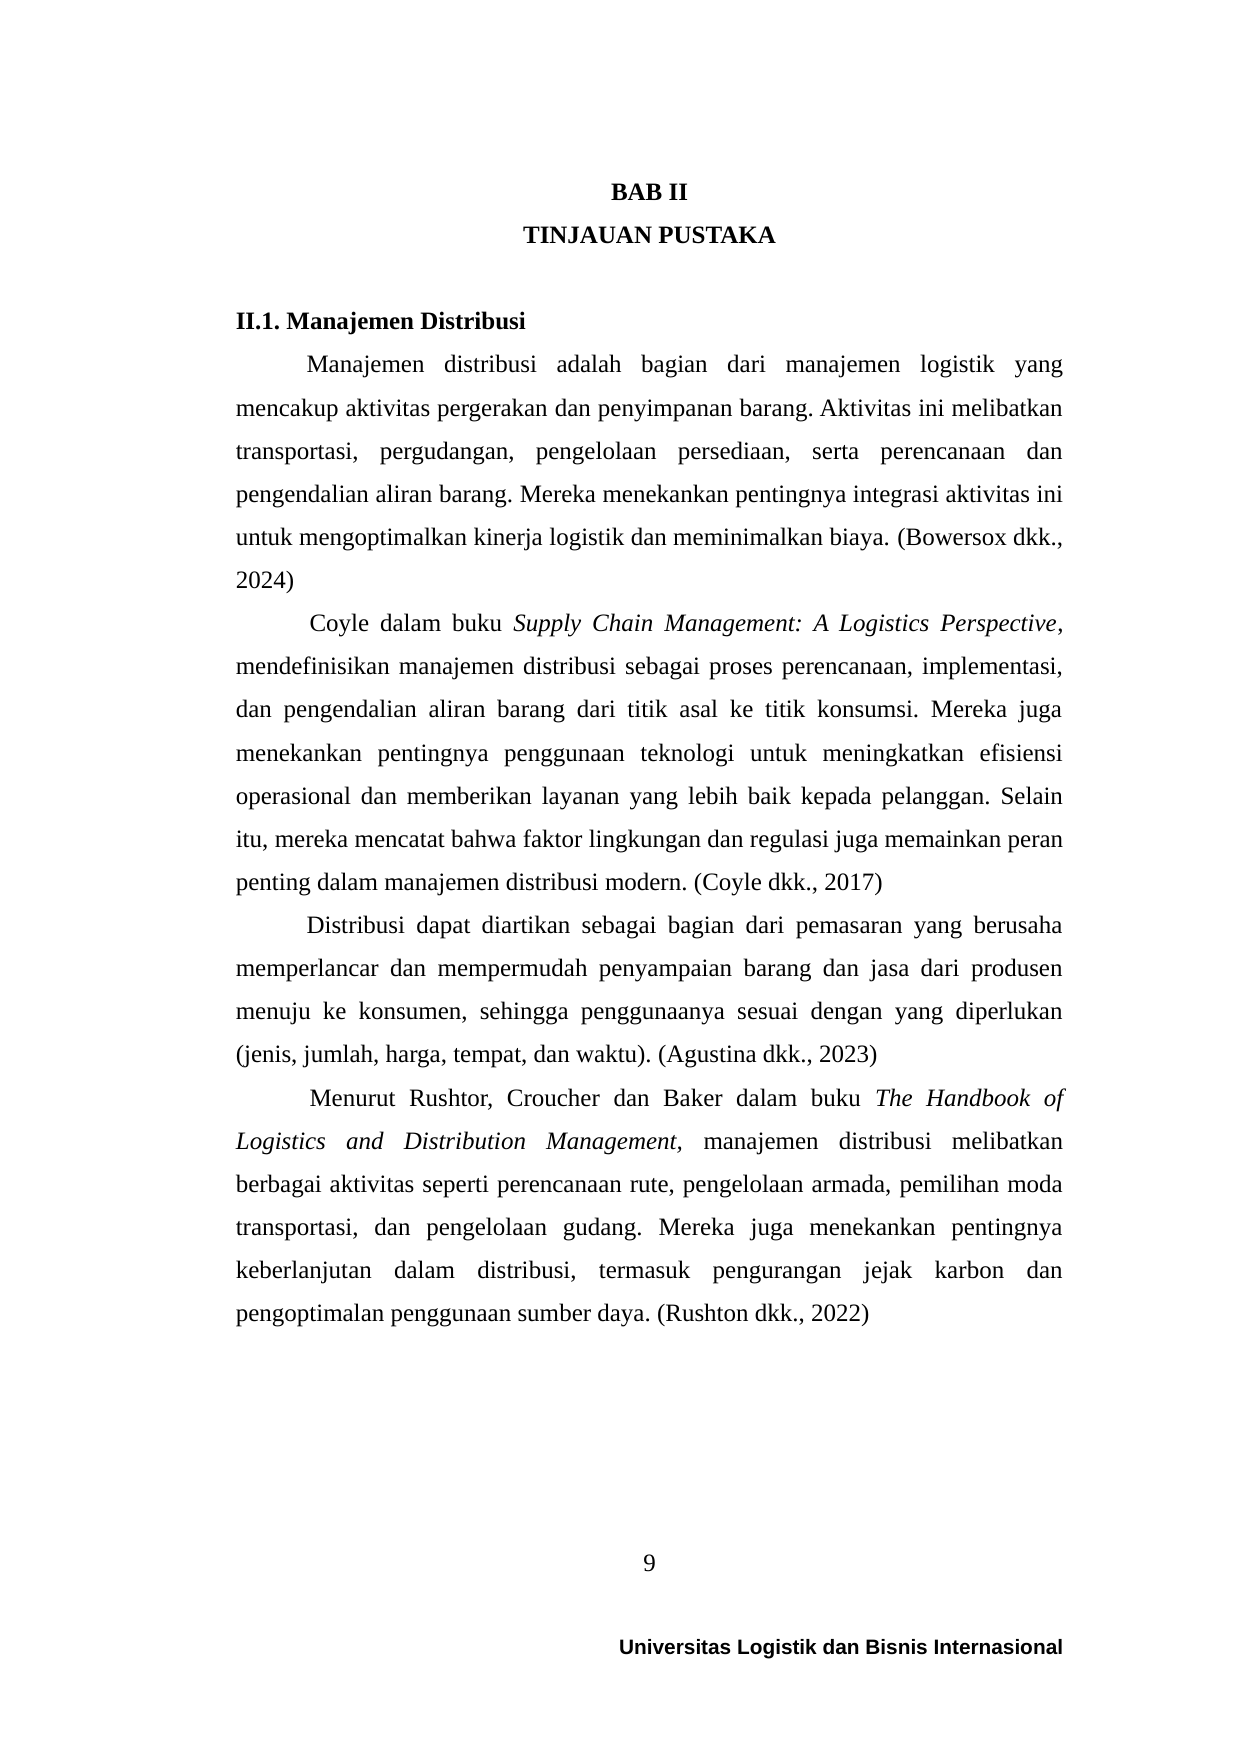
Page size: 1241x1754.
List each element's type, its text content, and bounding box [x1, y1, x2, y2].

text Manajemen distribusi adalah bagian dari manajemen logistik yang mencakup aktivitas pergerakan dan penyimpanan barang. Aktivitas ini melibatkan transportasi, pergudangan, pengelolaan persediaan, serta perencanaan dan pengendalian aliran barang. Mereka menekankan pentingnya integrasi aktivitas ini untuk mengoptimalkan kinerja logistik dan meminimalkan biaya. (Bowersox dkk., 2024) [236, 349, 1063, 594]
subtitle Manajemen Distribusi [236, 306, 1063, 335]
text Coyle dalam buku Supply Chain Management: A Logistics Perspective, mendefinisikan manajemen distribusi sebagai proses perencanaan, implementasi, dan pengendalian aliran barang dari titik asal ke titik konsumsi. Mereka juga menekankan pentingnya penggunaan teknologi untuk meningkatkan efisiensi operasional dan memberikan layanan yang lebih baik kepada pelanggan. Selain itu, mereka mencatat bahwa faktor lingkungan dan regulasi juga memainkan peran penting dalam manajemen distribusi modern. (Coyle dkk., 2017) [236, 608, 1063, 896]
text Distribusi dapat diartikan sebagai bagian dari pemasaran yang berusaha memperlancar dan mempermudah penyampaian barang dan jasa dari produsen menuju ke konsumen, sehingga penggunaanya sesuai dengan yang diperlukan (jenis, jumlah, harga, tempat, dan waktu). (Agustina dkk., 2023) [236, 910, 1063, 1068]
text Menurut Rushtor, Croucher dan Baker dalam buku The Handbook of Logistics and Distribution Management, manajemen distribusi melibatkan berbagai aktivitas seperti perencanaan rute, pengelolaan armada, pemilihan moda transportasi, dan pengelolaan gudang. Mereka juga menekankan pentingnya keberlanjutan dalam distribusi, termasuk pengurangan jejak karbon dan pengoptimalan penggunaan sumber daya. (Rushton dkk., 2022) [236, 1083, 1063, 1327]
subtitle TINJAUAN PUSTAKA [236, 177, 1063, 249]
